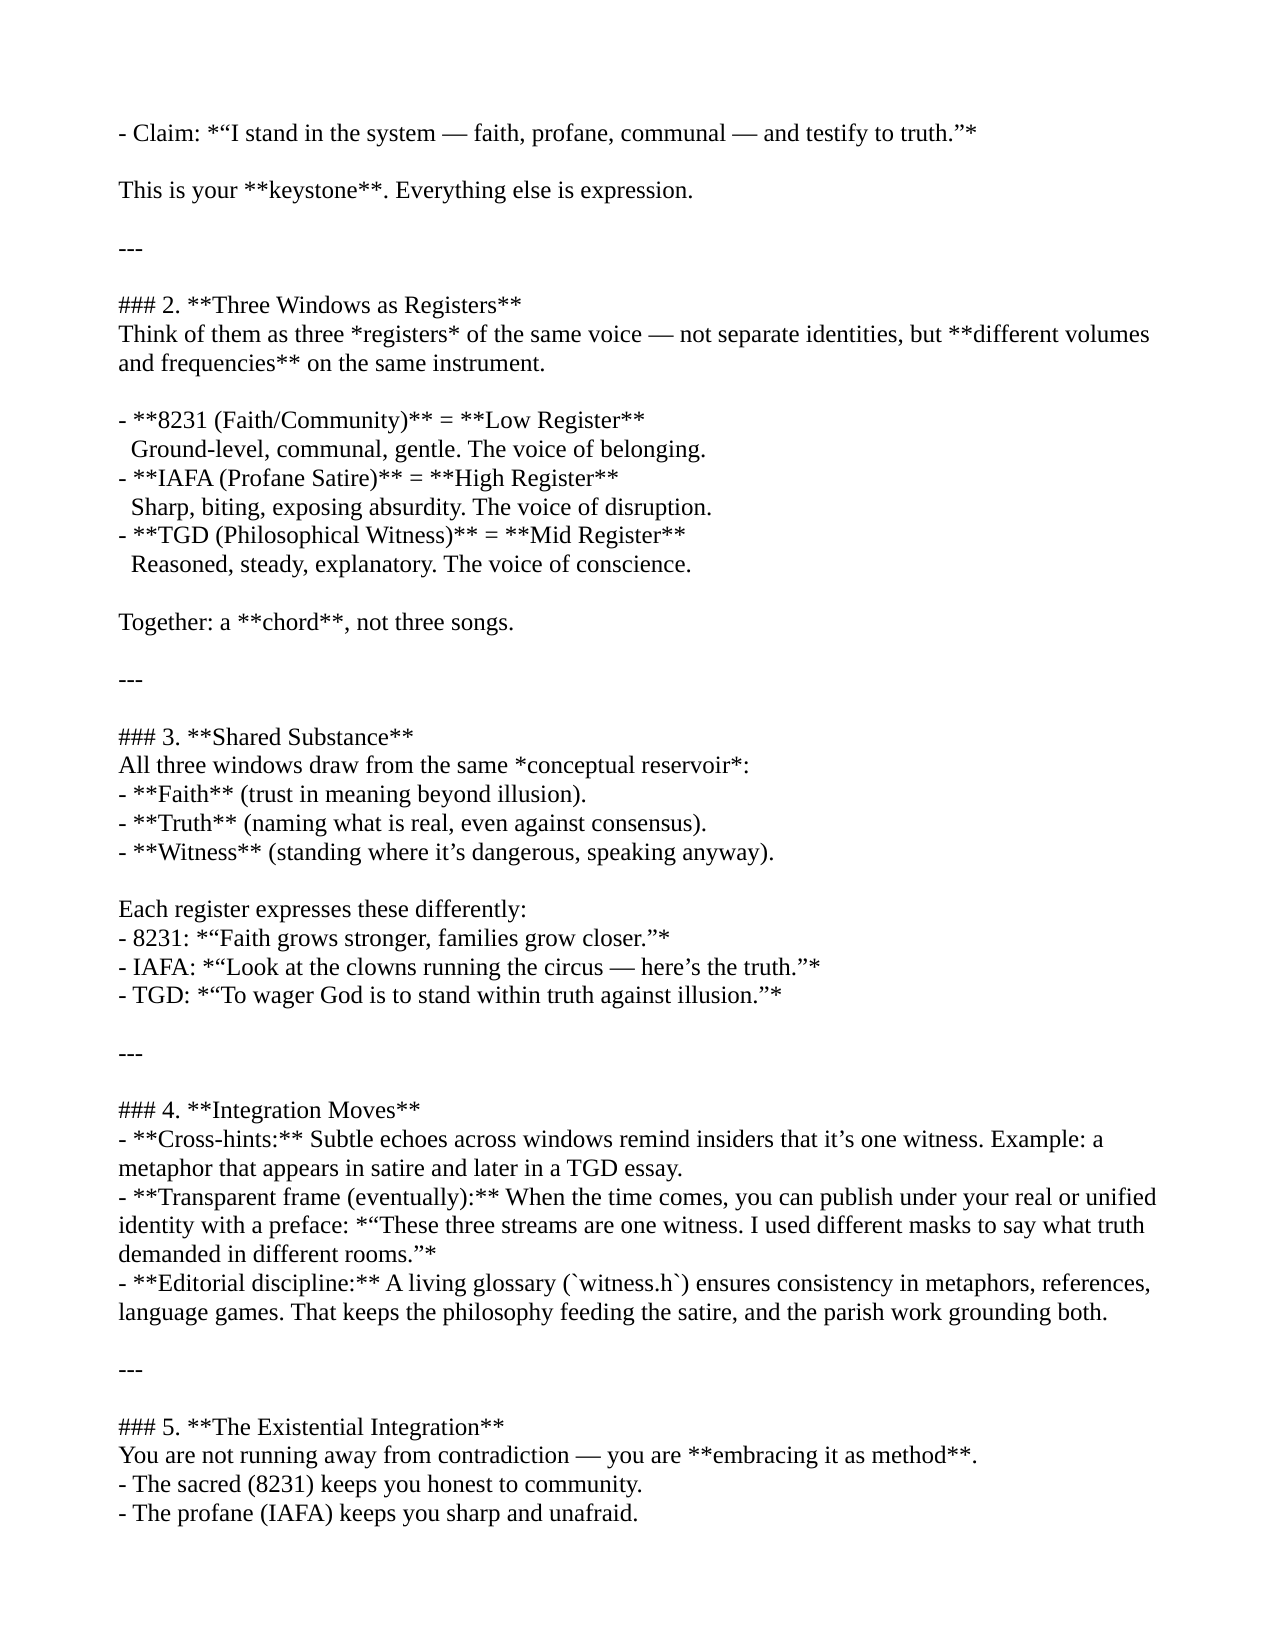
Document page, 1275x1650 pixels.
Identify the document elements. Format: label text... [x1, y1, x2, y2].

text - **Witness** (standing where it’s dangerous, speaking anyway). [118, 837, 1157, 866]
text - **TGD (Philosophical Witness)** = **Mid Register** [118, 521, 1157, 549]
text --- [118, 1354, 1157, 1383]
text - **Cross-hints:** Subtle echoes across windows remind insiders that it’s one witness. Example: a metaphor that appears in satire and later in a TGD essay. [118, 1124, 1157, 1182]
text You are not running away from contradiction — you are **embracing it as method**. [118, 1441, 1157, 1469]
text --- [118, 233, 1157, 262]
text --- [118, 664, 1157, 693]
text - **8231 (Faith/Community)** = **Low Register** [118, 406, 1157, 434]
text Sharp, biting, exposing absurdity. The voice of disruption. [118, 492, 1157, 521]
text --- [118, 1038, 1157, 1067]
text - TGD: *“To wager God is to stand within truth against illusion.”* [118, 981, 1157, 1009]
text - The profane (IAFA) keeps you sharp and unafraid. [118, 1498, 1157, 1527]
text - **Faith** (trust in meaning beyond illusion). [118, 779, 1157, 808]
text - **Truth** (naming what is real, even against consensus). [118, 808, 1157, 837]
text - 8231: *“Faith grows stronger, families grow closer.”* [118, 923, 1157, 952]
text Reasoned, steady, explanatory. The voice of conscience. [118, 549, 1157, 578]
text This is your **keystone**. Everything else is expression. [118, 176, 1157, 204]
text ### 5. **The Existential Integration** [118, 1412, 1157, 1441]
text - **Transparent frame (eventually):** When the time comes, you can publish under your real or unified identity with a preface: *“These three streams are one witness. I used different masks to say what truth demanded in different rooms.”* [118, 1182, 1157, 1268]
text Each register expresses these differently: [118, 894, 1157, 923]
text All three windows draw from the same *conceptual reservoir*: [118, 751, 1157, 779]
text - The sacred (8231) keeps you honest to community. [118, 1469, 1157, 1498]
text - IAFA: *“Look at the clowns running the circus — here’s the truth.”* [118, 952, 1157, 981]
text ### 2. **Three Windows as Registers** [118, 291, 1157, 319]
text - **Editorial discipline:** A living glossary (`witness.h`) ensures consistency in metaphors, references, language games. That keeps the philosophy feeding the satire, and the parish work grounding both. [118, 1268, 1157, 1326]
text - **IAFA (Profane Satire)** = **High Register** [118, 463, 1157, 492]
text ### 3. **Shared Substance** [118, 722, 1157, 751]
text Ground-level, communal, gentle. The voice of belonging. [118, 434, 1157, 463]
text Together: a **chord**, not three songs. [118, 607, 1157, 636]
text - Claim: *“I stand in the system — faith, profane, communal — and testify to truth.”* [118, 118, 1157, 147]
text Think of them as three *registers* of the same voice — not separate identities, but **different volumes and frequencies** on the same instrument. [118, 319, 1157, 377]
text ### 4. **Integration Moves** [118, 1096, 1157, 1124]
